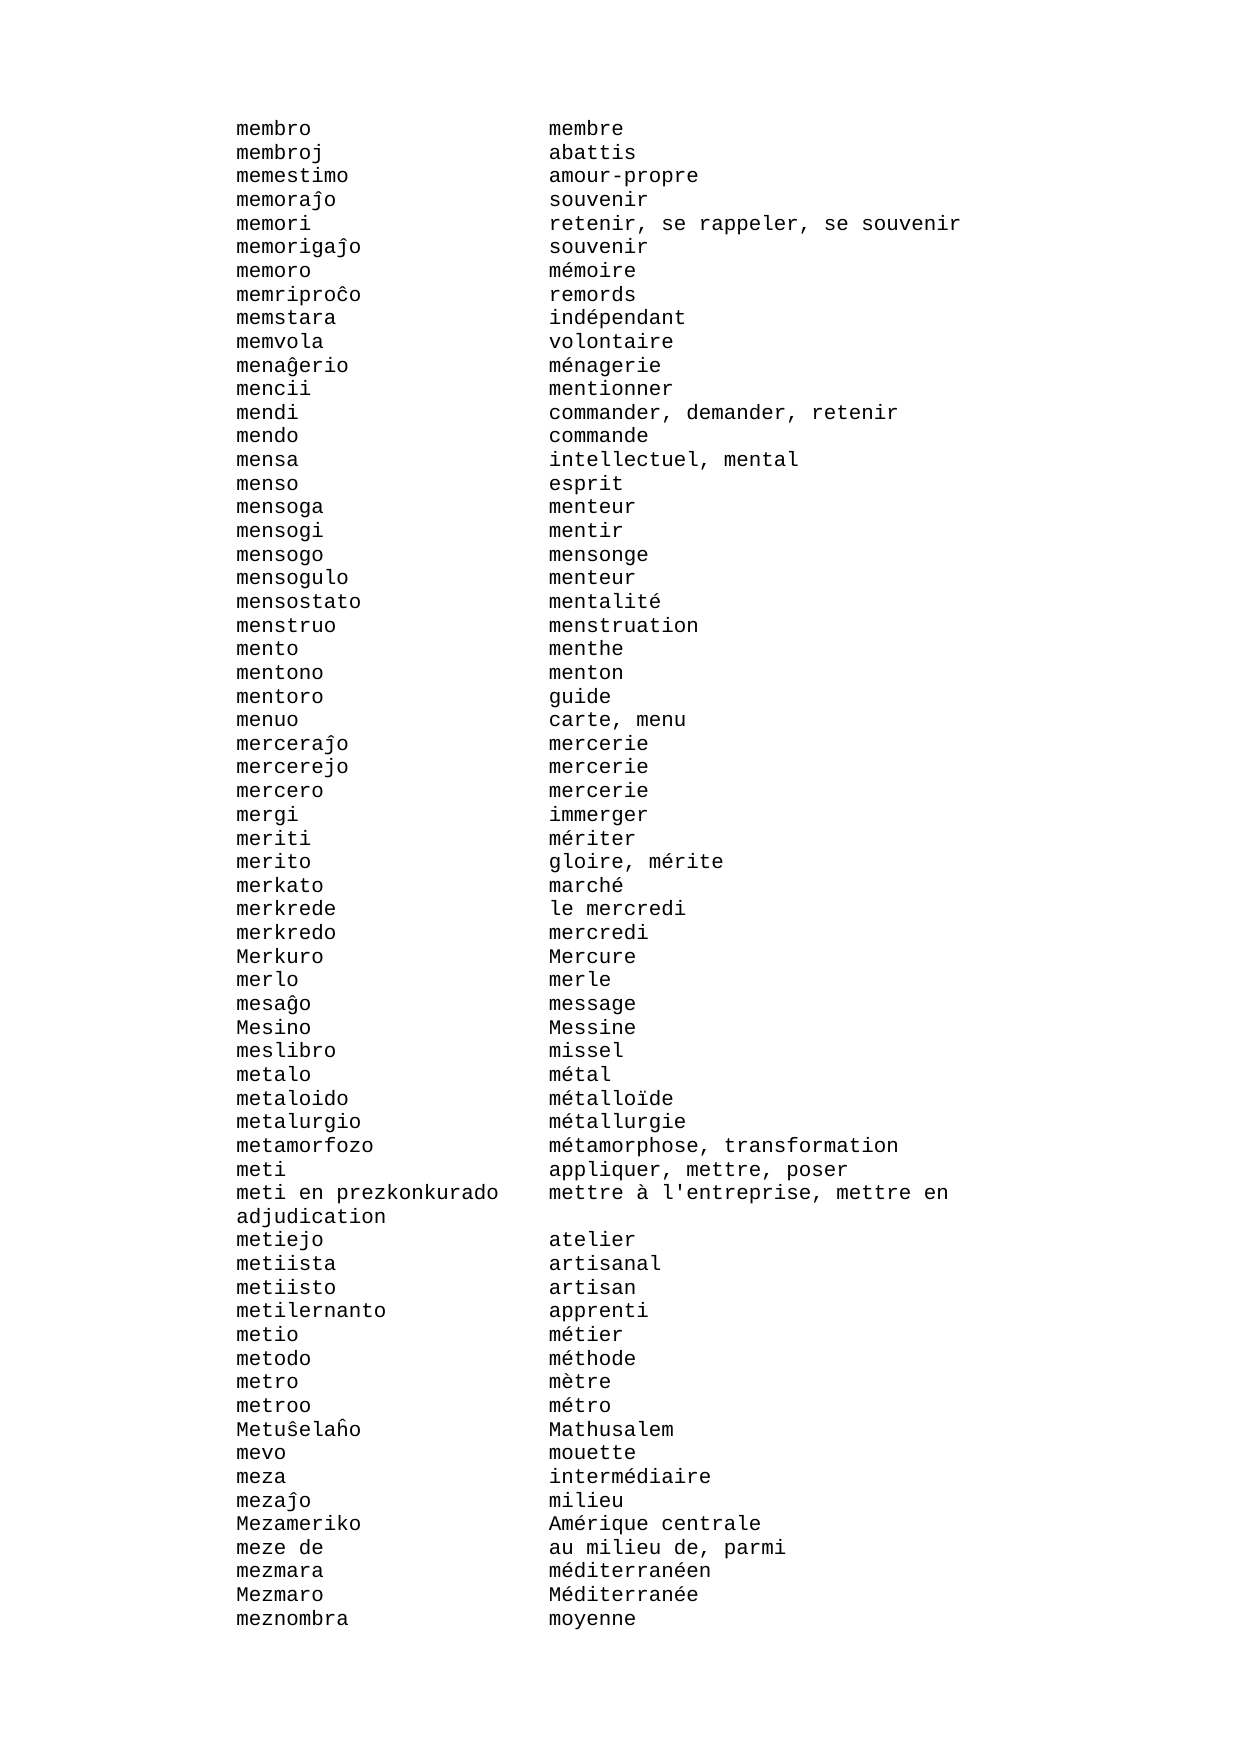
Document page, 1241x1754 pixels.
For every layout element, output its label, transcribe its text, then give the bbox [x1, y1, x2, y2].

text metiista artisanal [236, 1253, 1004, 1277]
text memriproĉo remords [236, 284, 1004, 307]
text mencii mentionner [236, 378, 1004, 402]
text Mesino Messine [236, 1017, 1004, 1040]
text merito gloire, mérite [236, 851, 1004, 875]
text menuo carte, menu [236, 709, 1004, 733]
text mentono menton [236, 662, 1004, 686]
text mentoro guide [236, 686, 1004, 709]
text memestimo amour-propre [236, 165, 1004, 189]
text meslibro missel [236, 1040, 1004, 1064]
text mesaĝo message [236, 993, 1004, 1017]
text mergi immerger [236, 804, 1004, 827]
text merkredo mercredi [236, 922, 1004, 946]
text merlo merle [236, 969, 1004, 993]
text mezmara méditerranéen [236, 1561, 1004, 1584]
text mensoga menteur [236, 496, 1004, 520]
text meze de au milieu de, parmi [236, 1537, 1004, 1561]
text mezaĵo milieu [236, 1489, 1004, 1513]
text meti appliquer, mettre, poser [236, 1158, 1004, 1182]
text metalurgio métallurgie [236, 1111, 1004, 1135]
text metro mètre [236, 1371, 1004, 1395]
text merkrede le mercredi [236, 898, 1004, 922]
text membroj abattis [236, 142, 1004, 165]
text mevo mouette [236, 1442, 1004, 1466]
text mensa intellectuel, mental [236, 449, 1004, 473]
text metilernanto apprenti [236, 1300, 1004, 1324]
text mensogo mensonge [236, 544, 1004, 567]
text mendo commande [236, 426, 1004, 449]
text merkato marché [236, 875, 1004, 898]
text metiisto artisan [236, 1277, 1004, 1300]
text memoro mémoire [236, 260, 1004, 284]
text memoraĵo souvenir [236, 189, 1004, 213]
text memorigaĵo souvenir [236, 236, 1004, 260]
text metiejo atelier [236, 1229, 1004, 1253]
text mendi commander, demander, retenir [236, 402, 1004, 426]
text mercero mercerie [236, 780, 1004, 804]
text mensostato mentalité [236, 591, 1004, 615]
text meza intermédiaire [236, 1466, 1004, 1489]
text mensogulo menteur [236, 567, 1004, 591]
text mento menthe [236, 638, 1004, 662]
text mercerejo mercerie [236, 757, 1004, 780]
text meznombra moyenne [236, 1608, 1004, 1631]
text metalo métal [236, 1064, 1004, 1088]
text memori retenir, se rappeler, se souvenir [236, 213, 1004, 236]
text Mezmaro Méditerranée [236, 1584, 1004, 1608]
text merceraĵo mercerie [236, 733, 1004, 757]
text metroo métro [236, 1395, 1004, 1419]
text metio métier [236, 1324, 1004, 1348]
text Merkuro Mercure [236, 946, 1004, 969]
text metodo méthode [236, 1348, 1004, 1371]
text memvola volontaire [236, 331, 1004, 354]
text meti en prezkonkurado mettre à l'entreprise, mettre en adjudication [236, 1182, 1004, 1229]
text membro membre [236, 118, 1004, 142]
text menso esprit [236, 473, 1004, 496]
text Mezameriko Amérique centrale [236, 1513, 1004, 1537]
text memstara indépendant [236, 307, 1004, 331]
text meriti mériter [236, 827, 1004, 851]
text metamorfozo métamorphose, transformation [236, 1135, 1004, 1158]
text menaĝerio ménagerie [236, 354, 1004, 378]
text menstruo menstruation [236, 615, 1004, 638]
text metaloido métalloïde [236, 1088, 1004, 1111]
text mensogi mentir [236, 520, 1004, 544]
text Metuŝelaĥo Mathusalem [236, 1419, 1004, 1442]
